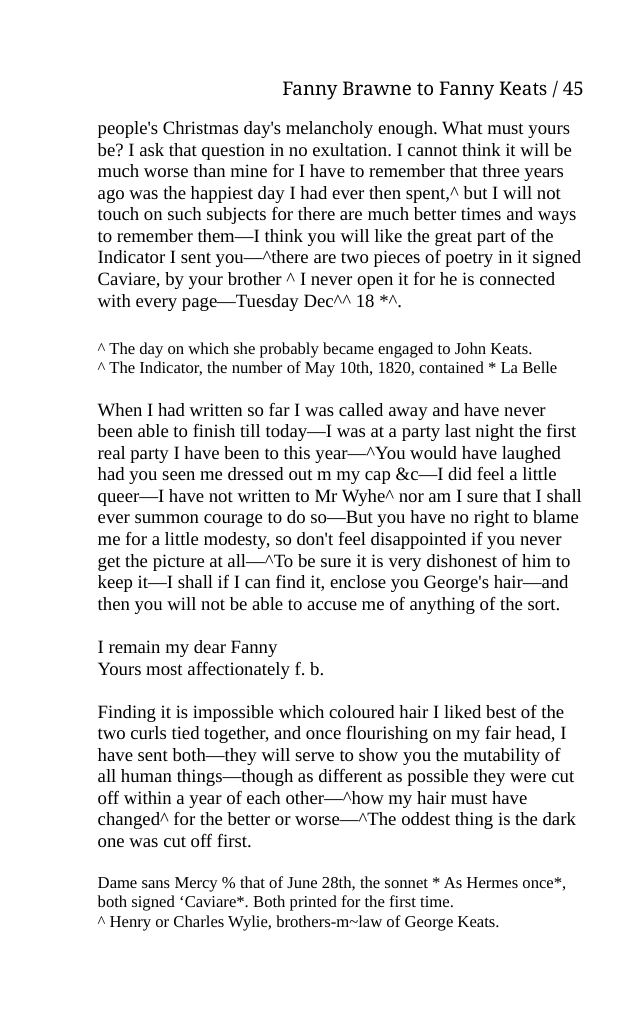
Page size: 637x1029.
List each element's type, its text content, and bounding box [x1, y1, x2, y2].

text Finding it is impossible which coloured hair I liked best of the two curls tied together, and once flourishing on my fair head, I have sent both—they will serve to show you the mutability of all human things—though as different as possible they were cut off within a year of each other—^how my hair must have changed^ for the better or worse—^The oddest thing is the dark one was cut off first. [97, 701, 583, 851]
text ^ The Indicator, the number of May 10th, 1820, contained * La Belle [97, 358, 583, 377]
text When I had written so far I was called away and have never been able to finish till today—I was at a party last night the first real party I have been to this year—^You would have laughed had you seen me dressed out m my cap &c—I did feel a little queer—I have not written to Mr Wyhe^ nor am I sure that I shall ever summon courage to do so—But you have no right to blame me for a little modesty, so don't feel disappointed if you never get the picture at all—^To be sure it is very dishonest of him to keep it—I shall if I can find it, enclose you George's hair—and then you will not be able to accuse me of anything of the sort. [97, 399, 583, 614]
text ^ The day on which she probably became engaged to John Keats. [97, 339, 583, 358]
text people's Christmas day's melancholy enough. What must yours be? I ask that question in no exultation. I cannot think it will be much worse than mine for I have to remember that three years ago was the happiest day I had ever then spent,^ but I will not touch on such subjects for there are much better times and ways to remember them—I think you will like the great part of the Indicator I sent you—^there are two pieces of poetry in it signed Caviare, by your brother ^ I never open it for he is connected with every page—Tuesday Dec^^ 18 *^. [97, 117, 583, 311]
text ^ Henry or Charles Wylie, brothers-m~law of George Keats. [97, 911, 583, 931]
text Yours most affectionately f. b. [97, 657, 583, 679]
text Dame sans Mercy % that of June 28th, the sonnet * As Hermes once*, both signed ‘Caviare*. Both printed for the first time. [97, 873, 583, 911]
text I remain my dear Fanny [97, 636, 583, 657]
